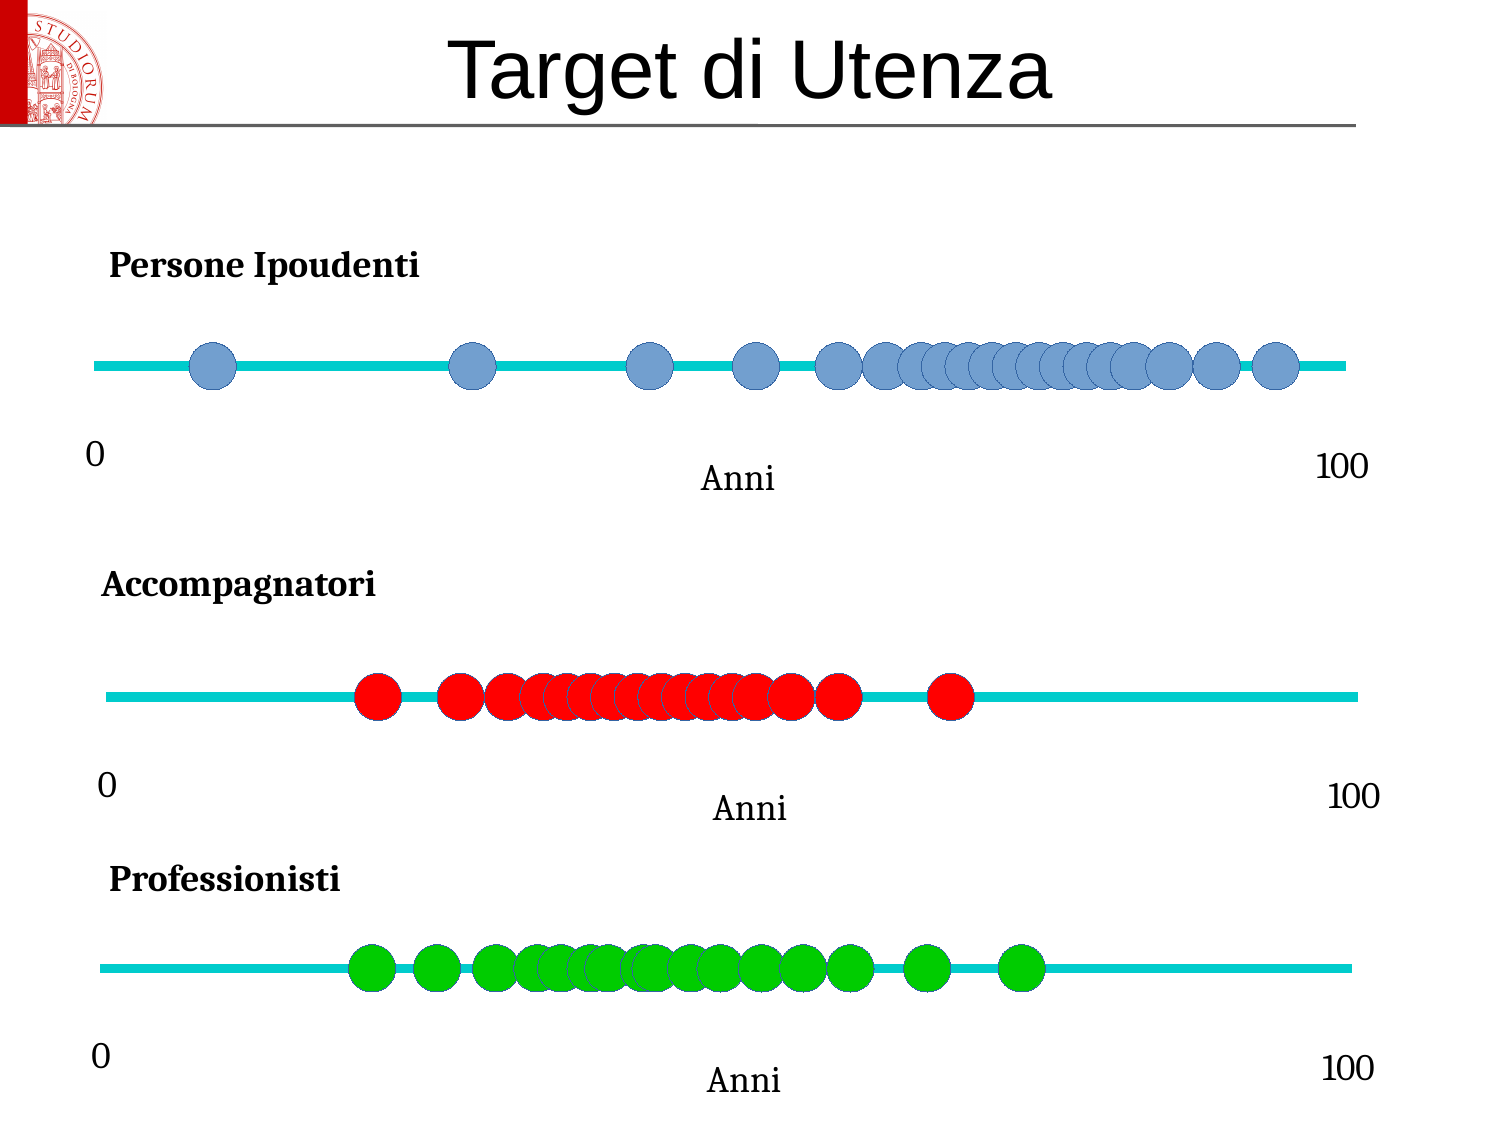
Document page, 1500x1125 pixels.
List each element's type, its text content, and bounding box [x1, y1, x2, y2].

title Target di Utenza [75, 7, 1425, 114]
text_box [448, 342, 497, 390]
text_box 100 [1307, 1039, 1400, 1098]
text_box Anni [691, 1051, 798, 1111]
text_box [437, 673, 863, 721]
text_box [472, 944, 875, 993]
text_box [354, 673, 402, 721]
text_box [348, 944, 396, 992]
text_box 0 [82, 755, 134, 815]
text_box Anni [685, 449, 792, 508]
picture [28, 11, 107, 123]
text_box Accompagnatori [86, 555, 398, 615]
text_box [998, 944, 1046, 992]
text_box [927, 673, 975, 721]
text_box 100 [1313, 767, 1406, 827]
text_box [814, 342, 1241, 390]
text_box [625, 342, 674, 390]
text_box [1251, 342, 1300, 390]
text_box Persone Ipoudenti [94, 236, 444, 296]
text_box 0 [76, 1027, 128, 1087]
text_box [732, 342, 780, 390]
text_box Professionisti [94, 850, 362, 910]
text_box [188, 342, 237, 390]
text_box [903, 944, 951, 993]
text_box [413, 944, 461, 992]
text_box Anni [697, 779, 804, 839]
text_box 0 [70, 425, 122, 485]
text_box 100 [1301, 437, 1394, 496]
